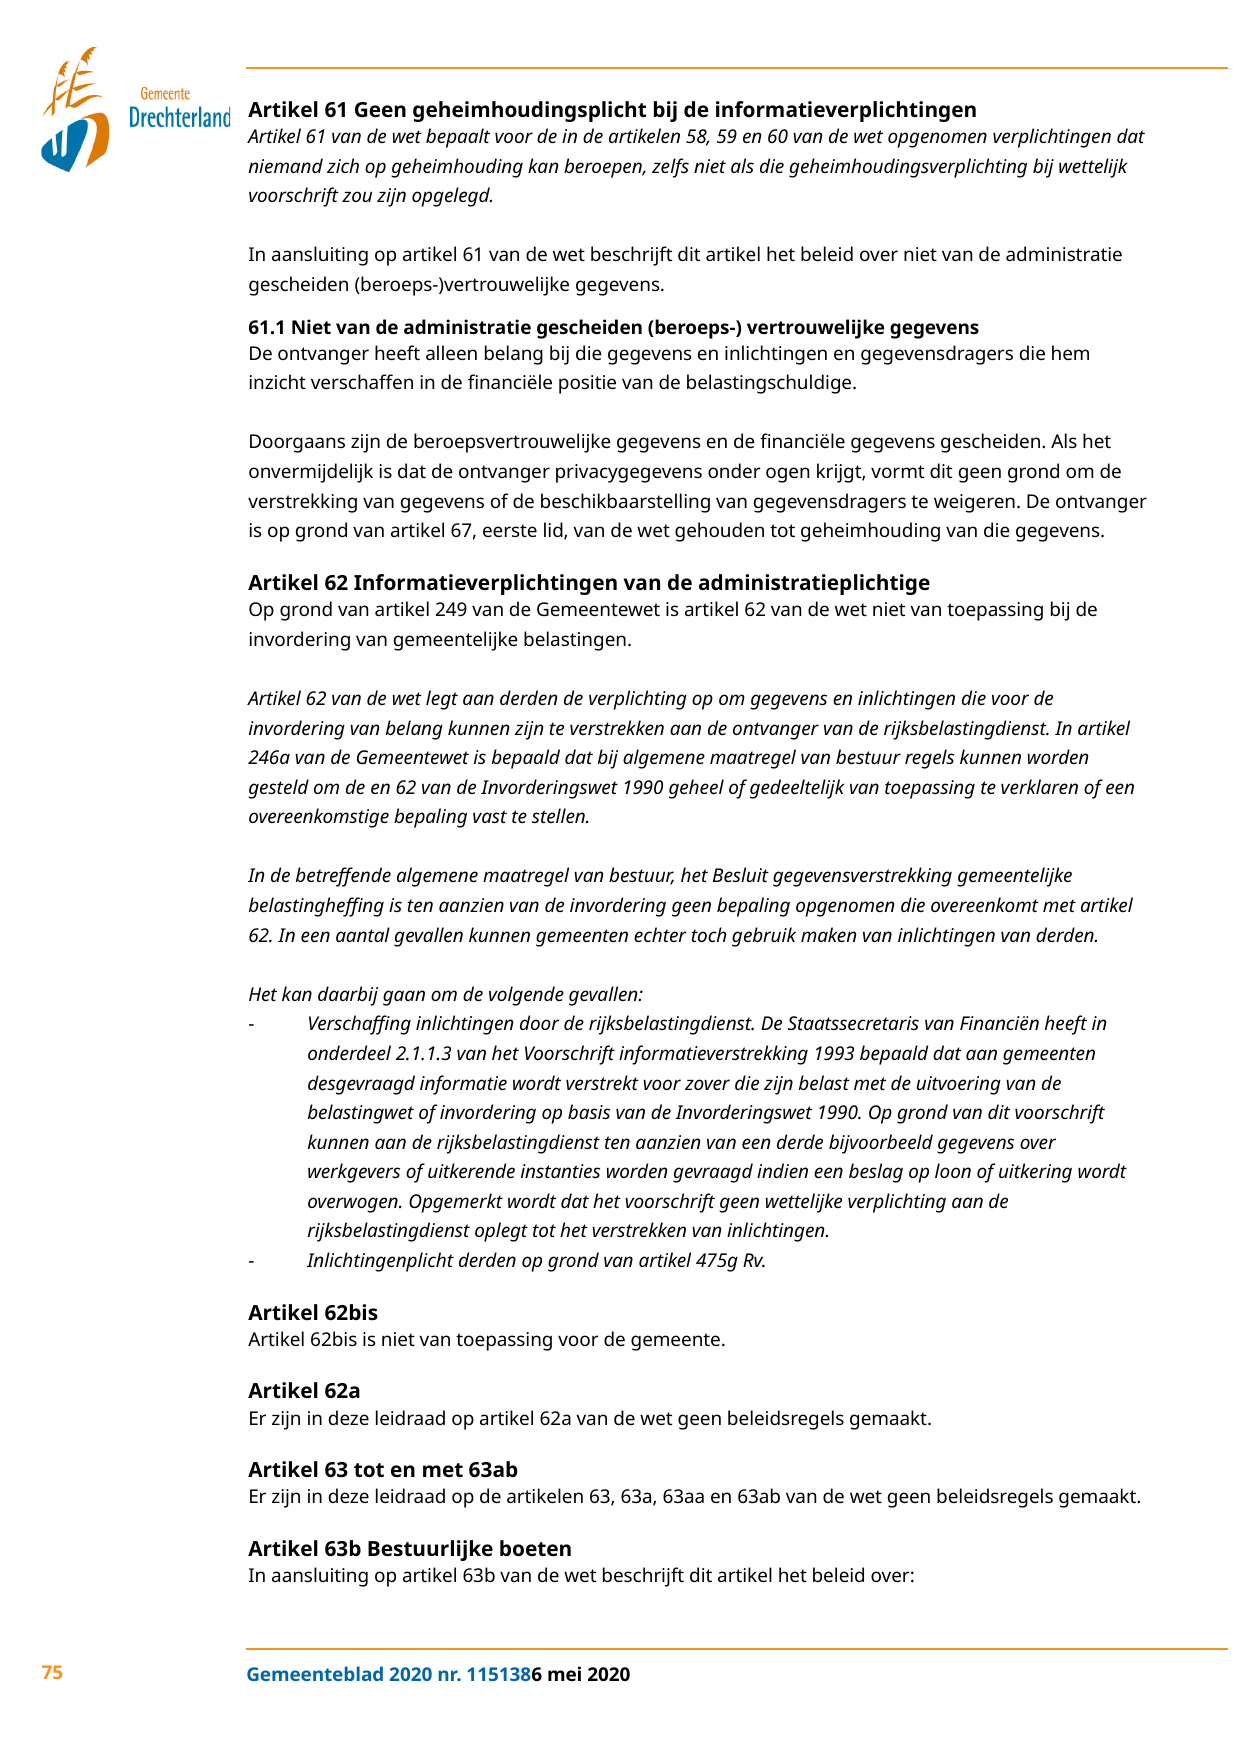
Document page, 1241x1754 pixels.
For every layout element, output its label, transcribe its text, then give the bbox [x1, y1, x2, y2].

text In de betreffende algemene maatregel van bestuur, het Besluit gegevensverstrekking gemeentelijke belastingheffing is ten aanzien van de invordering geen bepaling opgenomen die overeenkomt met artikel 62. In een aantal gevallen kunnen gemeenten echter toch gebruik maken van inlichtingen van derden. [248, 863, 1152, 947]
text Er zijn in deze leidraad op artikel 62a van de wet geen beleidsregels gemaakt. [248, 1405, 1152, 1431]
list Verschaffing inlichtingen door de rijksbelastingdienst. De Staatssecretaris van Financiën heeft in onderdeel 2.1.1.3 van het Voorschrift informatieverstrekking 1993 bepaald dat aan gemeenten desgevraagd informatie wordt verstrekt voor zover die zijn belast met de uitvoering van de belastingwet of invordering op basis van de Invorderingswet 1990. Op grond van dit voorschrift kunnen aan de rijksbelastingdienst ten aanzien van een derde bijvoorbeeld gegevens over werkgevers of uitkerende instanties worden gevraagd indien een beslag op loon of uitkering wordt overwogen. Opgemerkt wordt dat het voorschrift geen wettelijke verplichting aan de rijksbelastingdienst oplegt tot het verstrekken van inlichtingen. [248, 1011, 1152, 1243]
text Artikel 62bis is niet van toepassing voor de gemeente. [248, 1326, 1152, 1352]
text Artikel 63b Bestuurlijke boeten [248, 1534, 1152, 1563]
text Artikel 62 van de wet legt aan derden de verplichting op om gegevens en inlichtingen die voor de invordering van belang kunnen zijn te verstrekken aan de ontvanger van de rijksbelastingdienst. In artikel 246a van de Gemeentewet is bepaald dat bij algemene maatregel van bestuur regels kunnen worden gesteld om de en 62 van de Invorderingswet 1990 geheel of gedeeltelijk van toepassing te verklaren of een overeenkomstige bepaling vast te stellen. [248, 685, 1152, 829]
text Artikel 62 Informatieverplichtingen van de administratieplichtige [248, 568, 1152, 596]
text Artikel 61 Geen geheimhoudingsplicht bij de informatieverplichtingen [248, 95, 1152, 123]
text Er zijn in deze leidraad op de artikelen 63, 63a, 63aa en 63ab van de wet geen beleidsregels gemaakt. [248, 1484, 1152, 1509]
picture [41, 158, 64, 172]
text 61.1 Niet van de administratie gescheiden (beroeps-) vertrouwelijke gegevens [248, 314, 1152, 340]
text Artikel 62bis [248, 1298, 1152, 1326]
text Doorgaans zijn de beroepsvertrouwelijke gegevens en de financiële gegevens gescheiden. Als het onvermijdelijk is dat de ontvanger privacygegevens onder ogen krijgt, vormt dit geen grond om de verstrekking van gegevens of de beschikbaarstelling van gegevensdragers te weigeren. De ontvanger is op grond van artikel 67, eerste lid, van de wet gehouden tot geheimhouding van die gegevens. [248, 429, 1152, 543]
text Op grond van artikel 249 van de Gemeentewet is artikel 62 van de wet niet van toepassing bij de invordering van gemeentelijke belastingen. [248, 596, 1152, 652]
picture [41, 47, 231, 172]
picture [226, 115, 231, 124]
text In aansluiting op artikel 61 van de wet beschrijft dit artikel het beleid over niet van de administratie gescheiden (beroeps-)vertrouwelijke gegevens. [248, 242, 1152, 297]
text Artikel 61 van de wet bepaalt voor de in de artikelen 58, 59 en 60 van de wet opgenomen verplichtingen dat niemand zich op geheimhouding kan beroepen, zelfs niet als die geheimhoudingsverplichting bij wettelijk voorschrift zou zijn opgelegd. [248, 123, 1152, 208]
text De ontvanger heeft alleen belang bij die gegevens en inlichtingen en gegevensdragers die hem inzicht verschaffen in de financiële positie van de belastingschuldige. [248, 340, 1152, 395]
text In aansluiting op artikel 63b van de wet beschrijft dit artikel het beleid over: [248, 1563, 1152, 1588]
text Artikel 62a [248, 1376, 1152, 1405]
text Het kan daarbij gaan om de volgende gevallen: [248, 981, 1152, 1007]
text Artikel 63 tot en met 63ab [248, 1455, 1152, 1484]
list Inlichtingenplicht derden op grond van artikel 475g Rv. [248, 1247, 1152, 1273]
